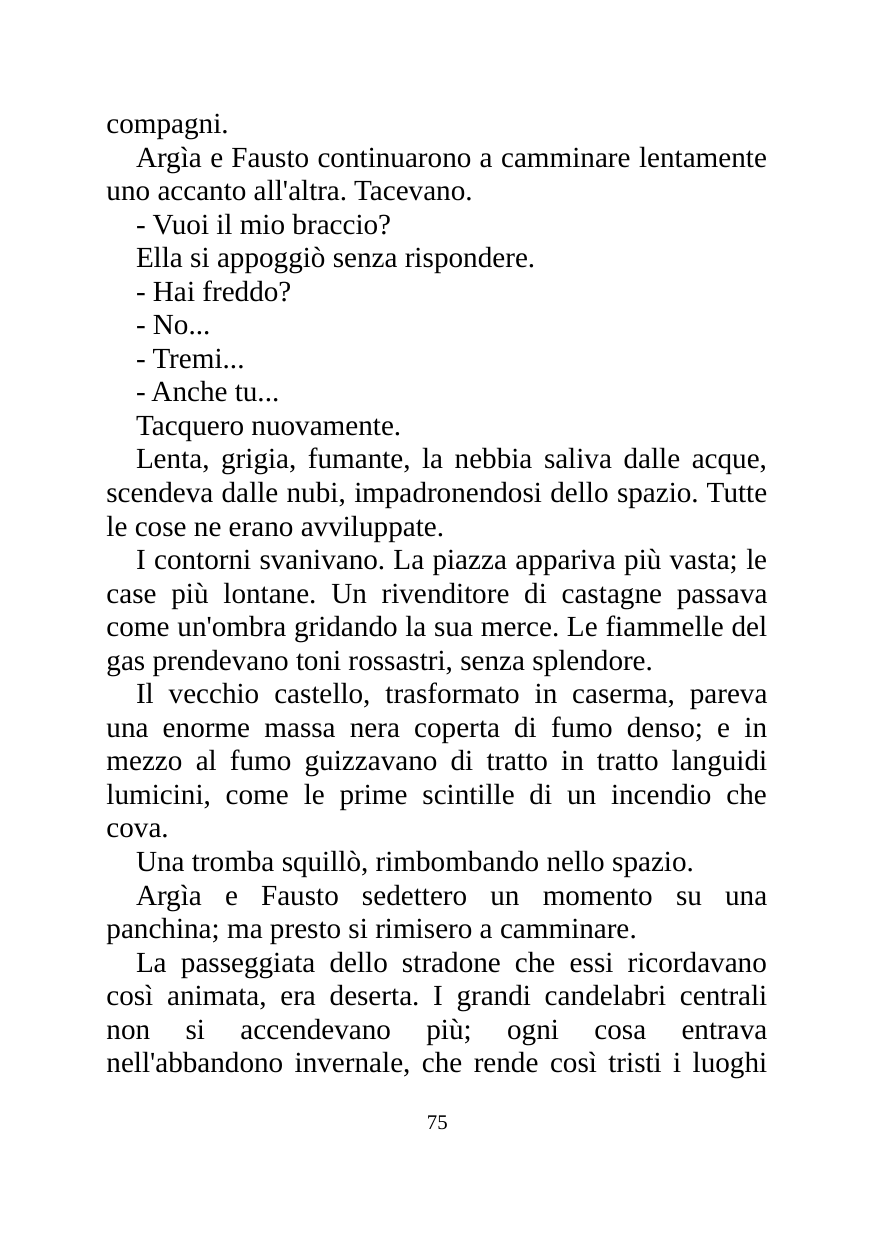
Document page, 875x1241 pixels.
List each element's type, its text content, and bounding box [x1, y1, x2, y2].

text Argìa e Fausto sedettero un momento su una panchina; ma presto si rimisero a camminare. [106, 878, 768, 945]
text Tacquero nuovamente. [106, 408, 768, 442]
text - No... [106, 307, 768, 341]
text Il vecchio castello, trasformato in caserma, pareva una enorme massa nera coperta di fumo denso; e in mezzo al fumo guizzavano di tratto in tratto languidi lumicini, come le prime scintille di un incendio che cova. [106, 676, 768, 844]
text - Vuoi il mio braccio? [106, 207, 768, 240]
text - Tremi... [106, 341, 768, 374]
text Lenta, grigia, fumante, la nebbia saliva dalle acque, scendeva dalle nubi, impadronendosi dello spazio. Tutte le cose ne erano avviluppate. [106, 442, 768, 542]
text - Anche tu... [106, 374, 768, 408]
text Ella si appoggiò senza rispondere. [106, 240, 768, 274]
text I contorni svanivano. La piazza appariva più vasta; le case più lontane. Un rivenditore di castagne passava come un'ombra gridando la sua merce. Le fiammelle del gas prendevano toni rossastri, senza splendore. [106, 542, 768, 676]
text La passeggiata dello stradone che essi ricordavano così animata, era deserta. I grandi candelabri centrali non si accendevano più; ogni cosa entrava nell'abbandono invernale, che rende così tristi i luoghi [106, 945, 768, 1079]
text Una tromba squillò, rimbombando nello spazio. [106, 844, 768, 878]
text - Hai freddo? [106, 274, 768, 307]
text compagni. [106, 106, 768, 140]
text Argìa e Fausto continuarono a camminare lentamente uno accanto all'altra. Tacevano. [106, 140, 768, 207]
